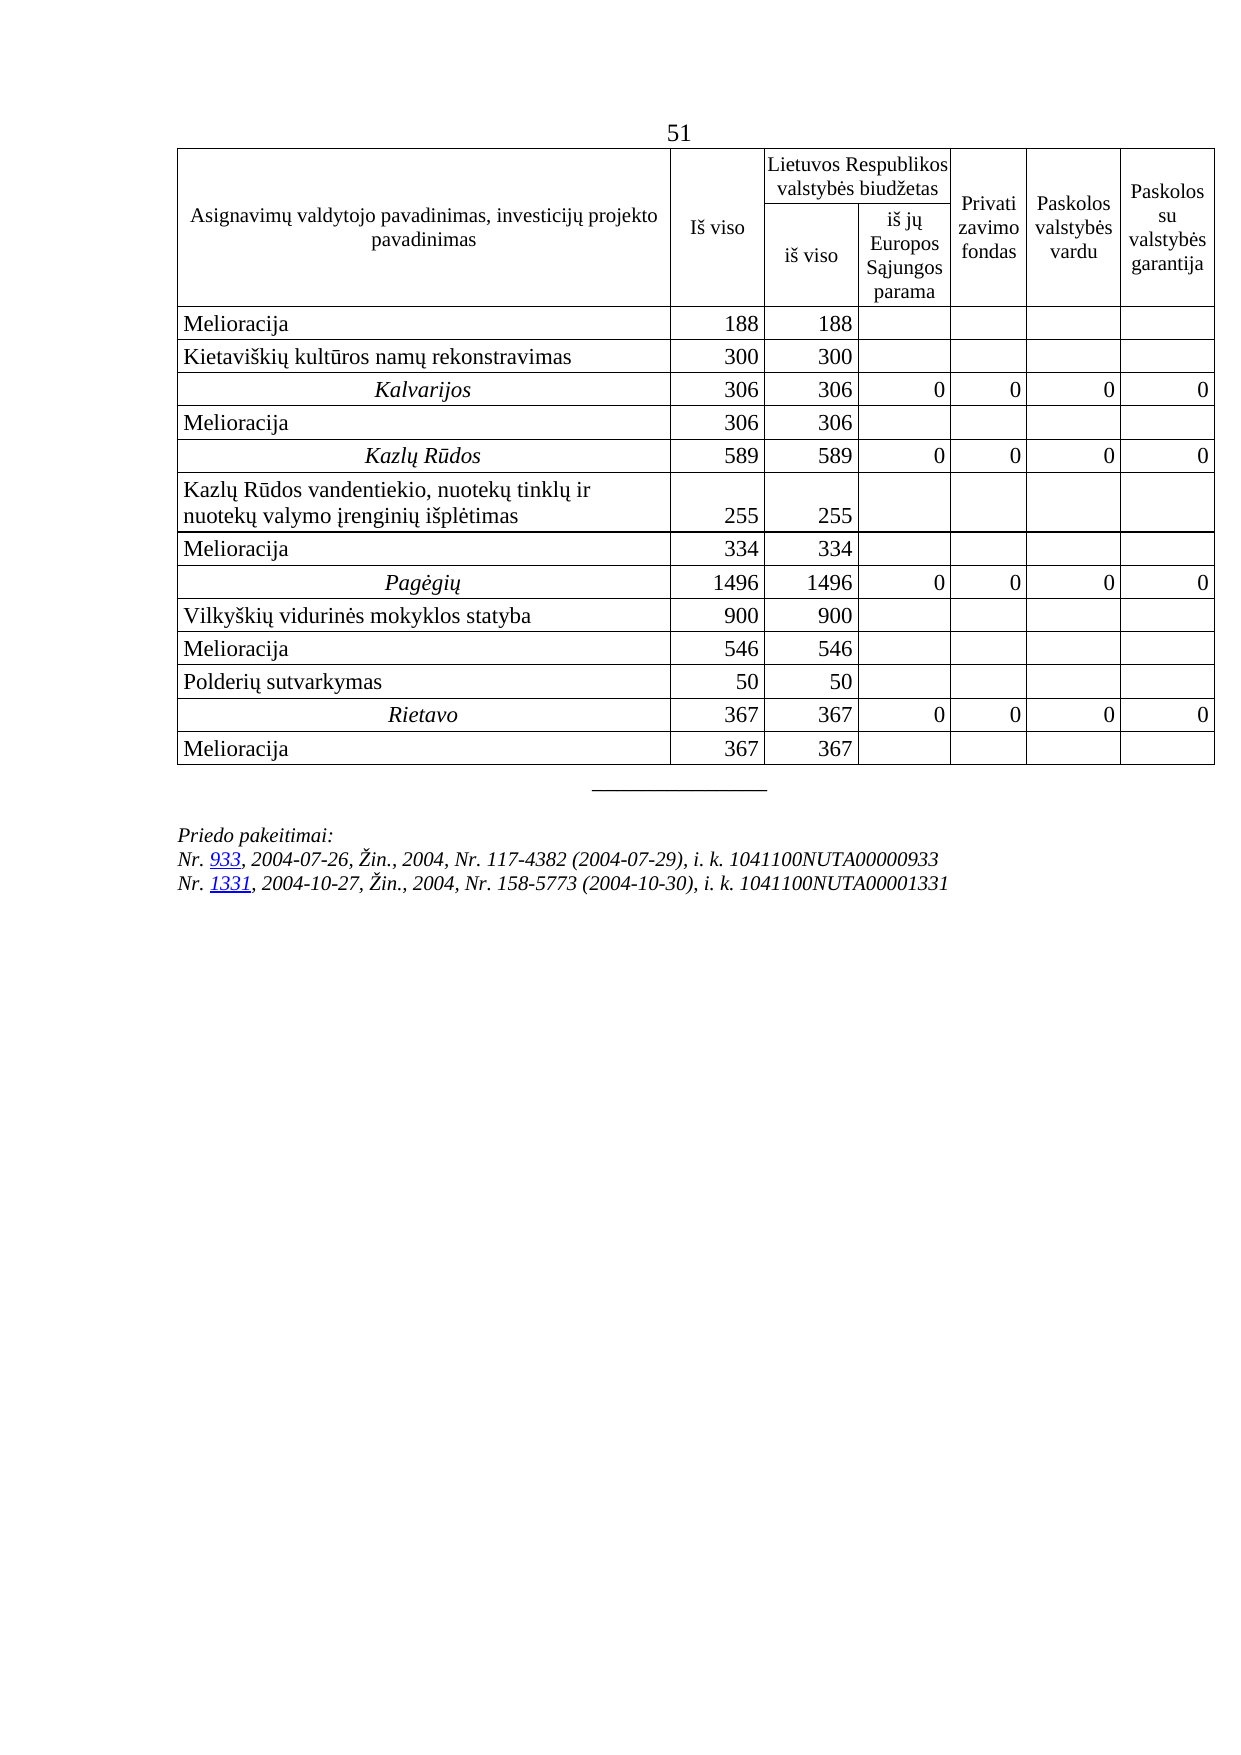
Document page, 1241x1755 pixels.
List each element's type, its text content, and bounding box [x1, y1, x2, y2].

table_cell 334 [671, 533, 764, 565]
table_cell Rietavo [178, 699, 670, 731]
table_cell Polderių sutvarkymas [178, 665, 670, 698]
table_cell Kietaviškių kultūros namų rekonstravimas [178, 340, 670, 372]
table_cell 50 [671, 665, 764, 698]
table_cell 1496 [765, 566, 858, 598]
text Nr. 933, 2004-07-26, Žin., 2004, Nr. 117-4382 (2004-07-29), i. k. 1041100NUTA00000933 [177, 847, 1181, 871]
table_cell 334 [765, 533, 858, 565]
table_cell 367 [671, 732, 764, 764]
table_cell [951, 533, 1026, 565]
table_cell 188 [765, 307, 858, 339]
table_cell 188 [671, 307, 764, 339]
table_cell 0 [1121, 373, 1214, 405]
table_cell [859, 307, 950, 339]
table_cell [951, 473, 1026, 531]
text Priedo pakeitimai: [177, 823, 1181, 847]
table_cell 0 [1027, 699, 1120, 731]
table_cell Kalvarijos [178, 373, 670, 405]
table_cell 546 [765, 632, 858, 664]
table_cell [1121, 533, 1214, 565]
table_cell [951, 340, 1026, 372]
table_cell Melioracija [178, 632, 670, 664]
table_cell [1027, 632, 1120, 664]
table_cell 900 [765, 599, 858, 631]
table_cell 0 [951, 699, 1026, 731]
text Nr. 1331, 2004-10-27, Žin., 2004, Nr. 158-5773 (2004-10-30), i. k. 1041100NUTA00001331 [177, 871, 1181, 895]
table_cell 367 [671, 699, 764, 731]
table_cell 300 [671, 340, 764, 372]
table_cell 0 [1027, 566, 1120, 598]
table_cell [859, 340, 950, 372]
table_cell [1027, 406, 1120, 439]
table_header Lietuvos Respublikos valstybės biudžetas [765, 149, 950, 203]
table_cell 306 [765, 373, 858, 405]
table_cell 0 [1121, 699, 1214, 731]
table_cell [951, 406, 1026, 439]
table_cell [859, 599, 950, 631]
table_cell 0 [951, 440, 1026, 472]
table_cell [951, 665, 1026, 698]
table_cell 0 [859, 373, 950, 405]
table_cell 306 [765, 406, 858, 439]
table_cell iš viso [765, 204, 858, 306]
table_cell [951, 599, 1026, 631]
table_cell 1496 [671, 566, 764, 598]
table_cell 0 [1121, 566, 1214, 598]
table_cell [1121, 307, 1214, 339]
table_cell 0 [951, 566, 1026, 598]
table_header Privatizavimo fondas [951, 149, 1026, 306]
table_cell 300 [765, 340, 858, 372]
table_cell 0 [859, 566, 950, 598]
table_cell [1121, 599, 1214, 631]
table_cell [951, 307, 1026, 339]
table_header Asignavimų valdytojo pavadinimas, investicijų projekto pavadinimas [178, 149, 670, 306]
table_header Iš viso [671, 149, 764, 306]
table_cell [1027, 732, 1120, 764]
table_cell 0 [1027, 440, 1120, 472]
table_cell 0 [859, 440, 950, 472]
table_cell Melioracija [178, 307, 670, 339]
table_cell 589 [671, 440, 764, 472]
table_cell [1027, 473, 1120, 531]
table_cell [859, 732, 950, 764]
table_cell [1121, 632, 1214, 664]
table_cell 900 [671, 599, 764, 631]
table_cell 589 [765, 440, 858, 472]
text ______________ [177, 765, 1181, 794]
table_cell 306 [671, 406, 764, 439]
table_cell [859, 473, 950, 531]
table_cell Pagėgių [178, 566, 670, 598]
table_cell [1121, 665, 1214, 698]
table_cell [1027, 665, 1120, 698]
table_cell 306 [671, 373, 764, 405]
table_cell 367 [765, 699, 858, 731]
table_cell [859, 406, 950, 439]
table_cell 255 [671, 473, 764, 531]
table_cell [1121, 732, 1214, 764]
table_cell [1121, 406, 1214, 439]
table_cell [1121, 340, 1214, 372]
table_cell [1027, 599, 1120, 631]
table_cell [1121, 473, 1214, 531]
table_cell 0 [859, 699, 950, 731]
table_cell [1027, 307, 1120, 339]
table_cell [859, 533, 950, 565]
table_cell [951, 732, 1026, 764]
table_cell 255 [765, 473, 858, 531]
table_cell 367 [765, 732, 858, 764]
table_cell Melioracija [178, 732, 670, 764]
table_cell 0 [1121, 440, 1214, 472]
table_cell [859, 665, 950, 698]
table_cell [859, 632, 950, 664]
table_cell 50 [765, 665, 858, 698]
table_cell 546 [671, 632, 764, 664]
table_cell Melioracija [178, 406, 670, 439]
table_cell [951, 632, 1026, 664]
table_cell 0 [1027, 373, 1120, 405]
table_cell 0 [951, 373, 1026, 405]
table_cell iš jų Europos Sąjungos parama [859, 204, 950, 306]
table_cell Kazlų Rūdos [178, 440, 670, 472]
table_header Paskolos valstybės vardu [1027, 149, 1120, 306]
table_cell Vilkyškių vidurinės mokyklos statyba [178, 599, 670, 631]
table_cell [1027, 533, 1120, 565]
table_header Paskolos su valstybės garantija [1121, 149, 1214, 306]
table_cell Kazlų Rūdos vandentiekio, nuotekų tinklų ir nuotekų valymo įrenginių išplėtimas [178, 473, 670, 531]
table_cell [1027, 340, 1120, 372]
table_cell Melioracija [178, 533, 670, 565]
